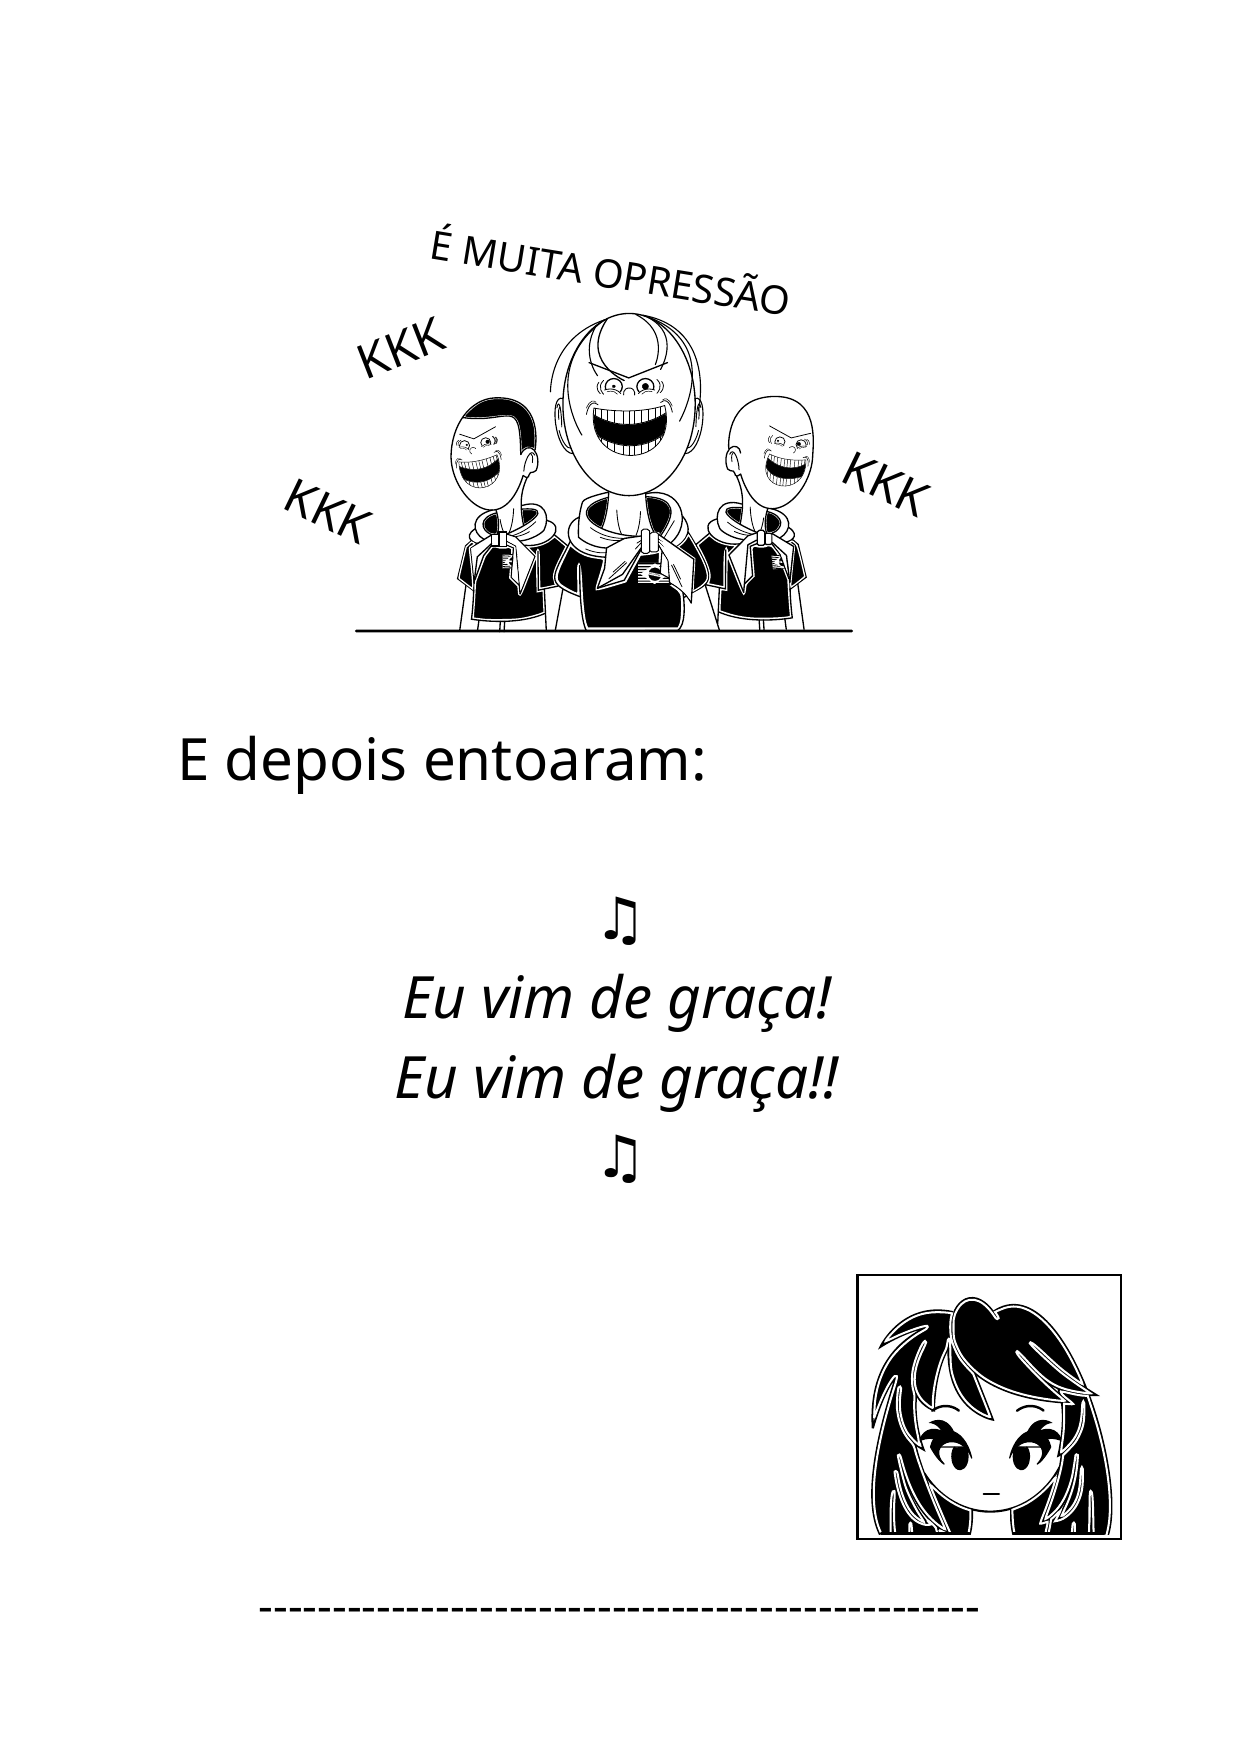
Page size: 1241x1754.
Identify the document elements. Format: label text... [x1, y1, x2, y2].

text Eu vim de graça!! [118, 1036, 1122, 1115]
text ♫ [118, 1115, 1122, 1195]
text Eu vim de graça! [118, 956, 1122, 1036]
text ♫ [118, 877, 1122, 956]
text E depois entoaram: [118, 718, 1122, 797]
